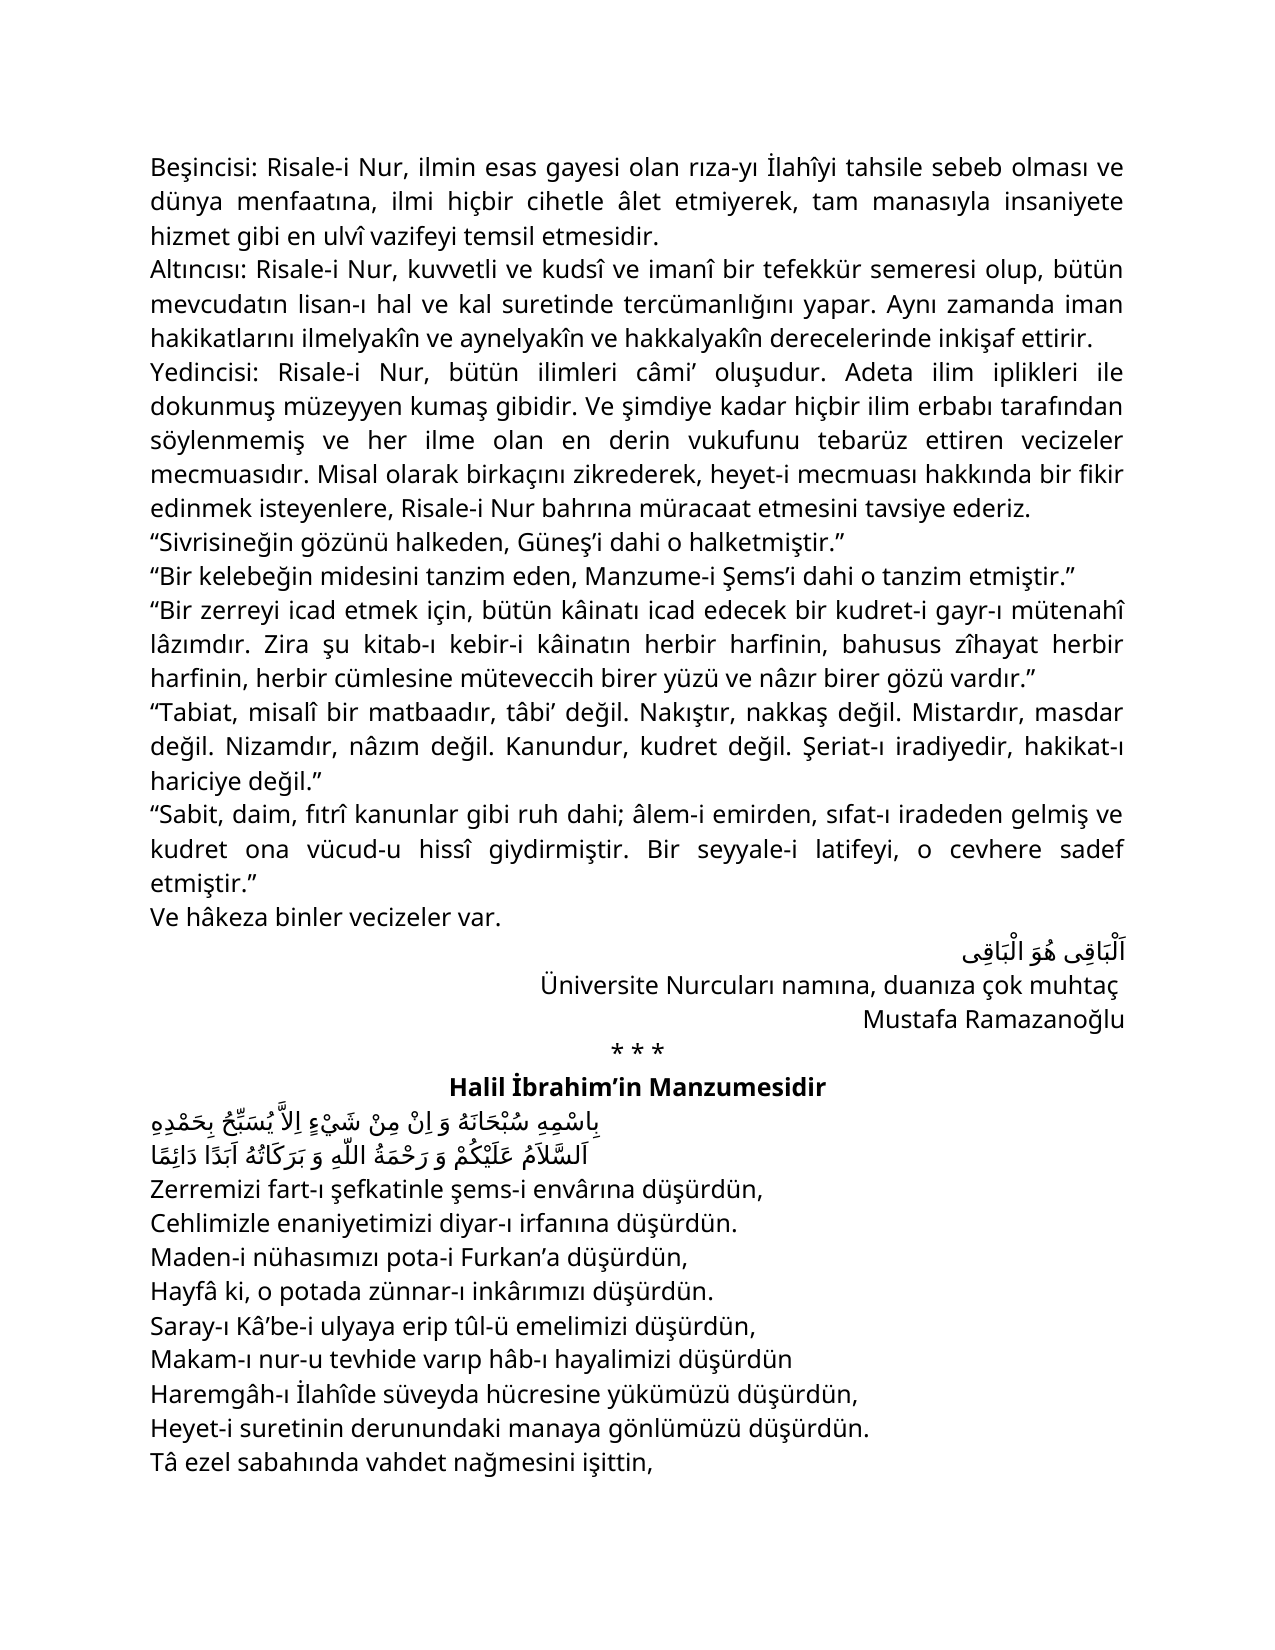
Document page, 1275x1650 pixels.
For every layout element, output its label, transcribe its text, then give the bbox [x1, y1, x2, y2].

text “Bir zerreyi icad etmek için, bütün kâinatı icad edecek bir kudret-i gayr-ı mütenahî lâzımdır. Zira şu kitab-ı kebir-i kâinatın herbir harfinin, bahusus zîhayat herbir harfinin, herbir cümlesine müteveccih birer yüzü ve nâzır birer gözü vardır.” [150, 593, 1125, 695]
text بِاسْمِهِ سُبْحَانَهُ وَ اِنْ مِنْ شَيْءٍ اِلاَّ يُسَبِّحُ بِحَمْدِهِ [150, 1104, 1125, 1138]
text Makam-ı nur-u tevhide varıp hâb-ı hayalimizi düşürdün [150, 1342, 1125, 1376]
text “Bir kelebeğin midesini tanzim eden, Manzume-i Şems’i dahi o tanzim etmiştir.” [150, 559, 1125, 593]
text Zerremizi fart-ı şefkatinle şems-i envârına düşürdün, [150, 1172, 1125, 1206]
text Maden-i nühasımızı pota-i Furkan’a düşürdün, [150, 1240, 1125, 1274]
text Altıncısı: Risale-i Nur, kuvvetli ve kudsî ve imanî bir tefekkür semeresi olup, bütün mevcudatın lisan-ı hal ve kal suretinde tercümanlığını yapar. Aynı zamanda iman hakikatlarını ilmelyakîn ve aynelyakîn ve hakkalyakîn derecelerinde inkişaf ettirir. [150, 252, 1125, 354]
text Üniversite Nurcuları namına, duanıza çok muhtaç Mustafa Ramazanoğlu [150, 967, 1125, 1036]
text “Tabiat, misalî bir matbaadır, tâbi’ değil. Nakıştır, nakkaş değil. Mistardır, masdar değil. Nizamdır, nâzım değil. Kanundur, kudret değil. Şeriat-ı iradiyedir, hakikat-ı hariciye değil.” [150, 695, 1125, 797]
text اَلْبَاقِى هُوَ الْبَاقِى [150, 933, 1125, 967]
text Heyet-i suretinin derunundaki manaya gönlümüzü düşürdün. [150, 1410, 1125, 1444]
text Yedincisi: Risale-i Nur, bütün ilimleri câmi’ oluşudur. Adeta ilim iplikleri ile dokunmuş müzeyyen kumaş gibidir. Ve şimdiye kadar hiçbir ilim erbabı tarafından söylenmemiş ve her ilme olan en derin vukufunu tebarüz ettiren vecizeler mecmuasıdır. Misal olarak birkaçını zikrederek, heyet-i mecmuası hakkında bir fikir edinmek isteyenlere, Risale-i Nur bahrına müracaat etmesini tavsiye ederiz. [150, 354, 1125, 525]
text Haremgâh-ı İlahîde süveyda hücresine yükümüzü düşürdün, [150, 1376, 1125, 1410]
text “Sivrisineğin gözünü halkeden, Güneş’i dahi o halketmiştir.” [150, 525, 1125, 559]
text Cehlimizle enaniyetimizi diyar-ı irfanına düşürdün. [150, 1206, 1125, 1240]
text Hayfâ ki, o potada zünnar-ı inkârımızı düşürdün. [150, 1274, 1125, 1308]
subtitle Halil İbrahim’in Manzumesidir [150, 1070, 1125, 1104]
text * * * [150, 1036, 1125, 1070]
text Beşincisi: Risale-i Nur, ilmin esas gayesi olan rıza-yı İlahîyi tahsile sebeb olması ve dünya menfaatına, ilmi hiçbir cihetle âlet etmiyerek, tam manasıyla insaniyete hizmet gibi en ulvî vazifeyi temsil etmesidir. [150, 150, 1125, 252]
text اَلسَّلاَمُ عَلَيْكُمْ وَ رَحْمَةُ اللّهِ وَ بَرَكَاتُهُ اَبَدًا دَائِمًا [150, 1138, 1125, 1172]
text “Sabit, daim, fıtrî kanunlar gibi ruh dahi; âlem-i emirden, sıfat-ı iradeden gelmiş ve kudret ona vücud-u hissî giydirmiştir. Bir seyyale-i latifeyi, o cevhere sadef etmiştir.” [150, 797, 1125, 899]
text Saray-ı Kâ’be-i ulyaya erip tûl-ü emelimizi düşürdün, [150, 1308, 1125, 1342]
text Ve hâkeza binler vecizeler var. [150, 899, 1125, 933]
text Tâ ezel sabahında vahdet nağmesini işittin, [150, 1444, 1125, 1478]
